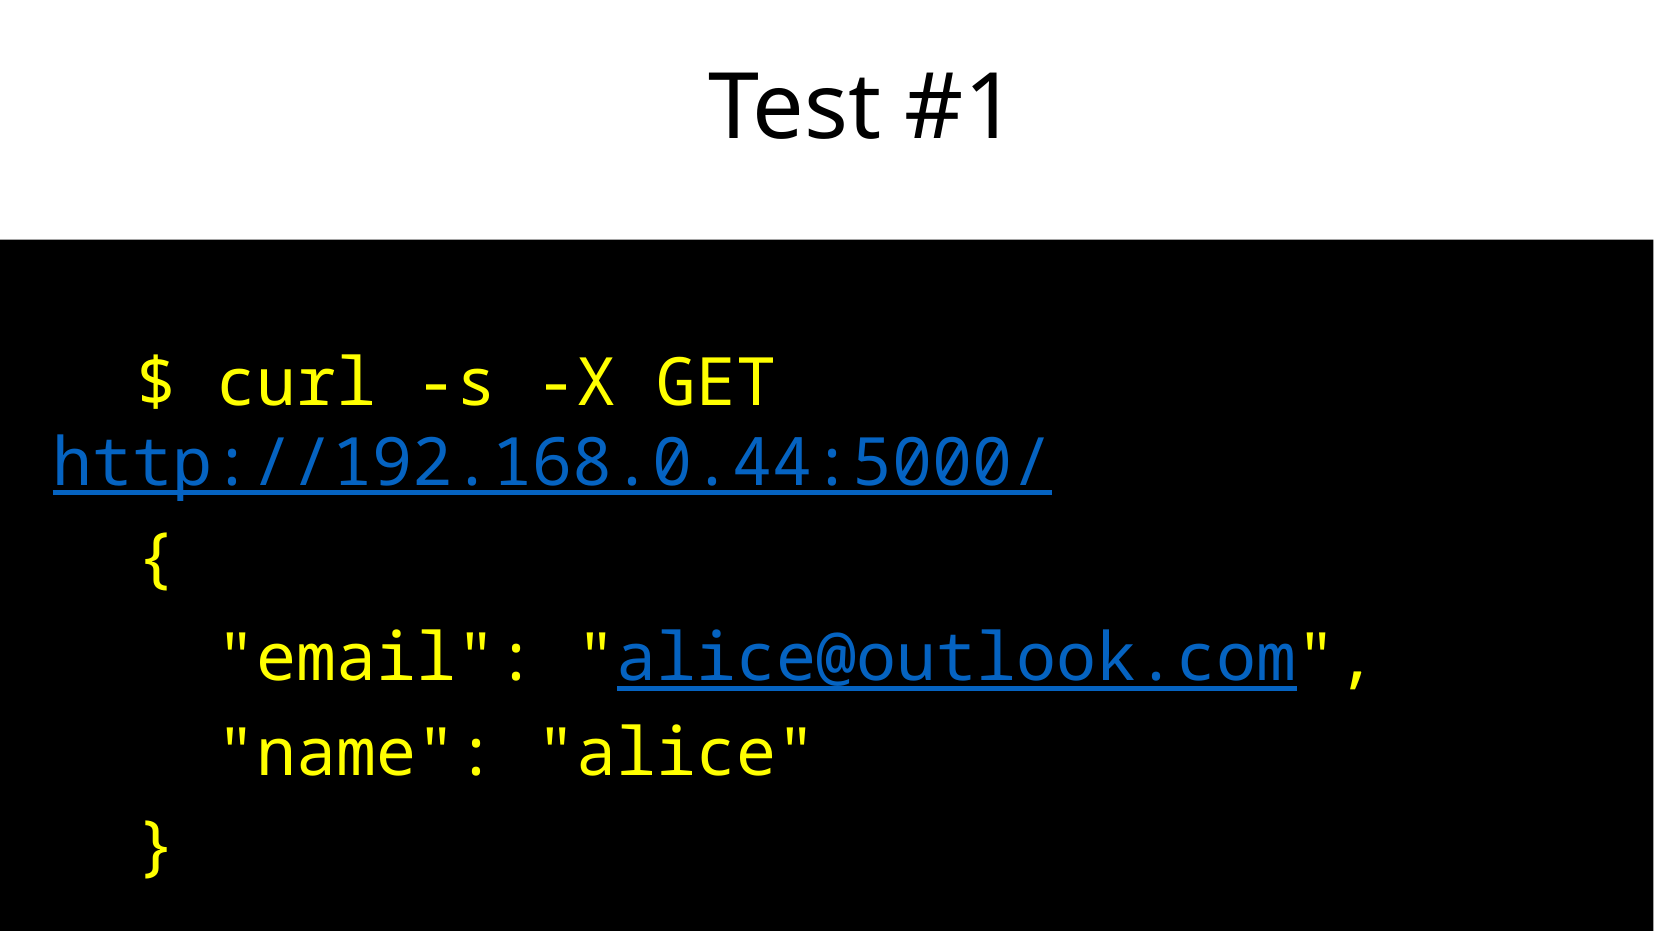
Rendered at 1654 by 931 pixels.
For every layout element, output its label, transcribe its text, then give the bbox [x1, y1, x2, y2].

list $ curl -s -X GET http://192.168.0.44:5000/ { "email": "alice@outlook.com", "name": "alice" } [0, 239, 1654, 931]
title Test #1 [0, 0, 1654, 218]
